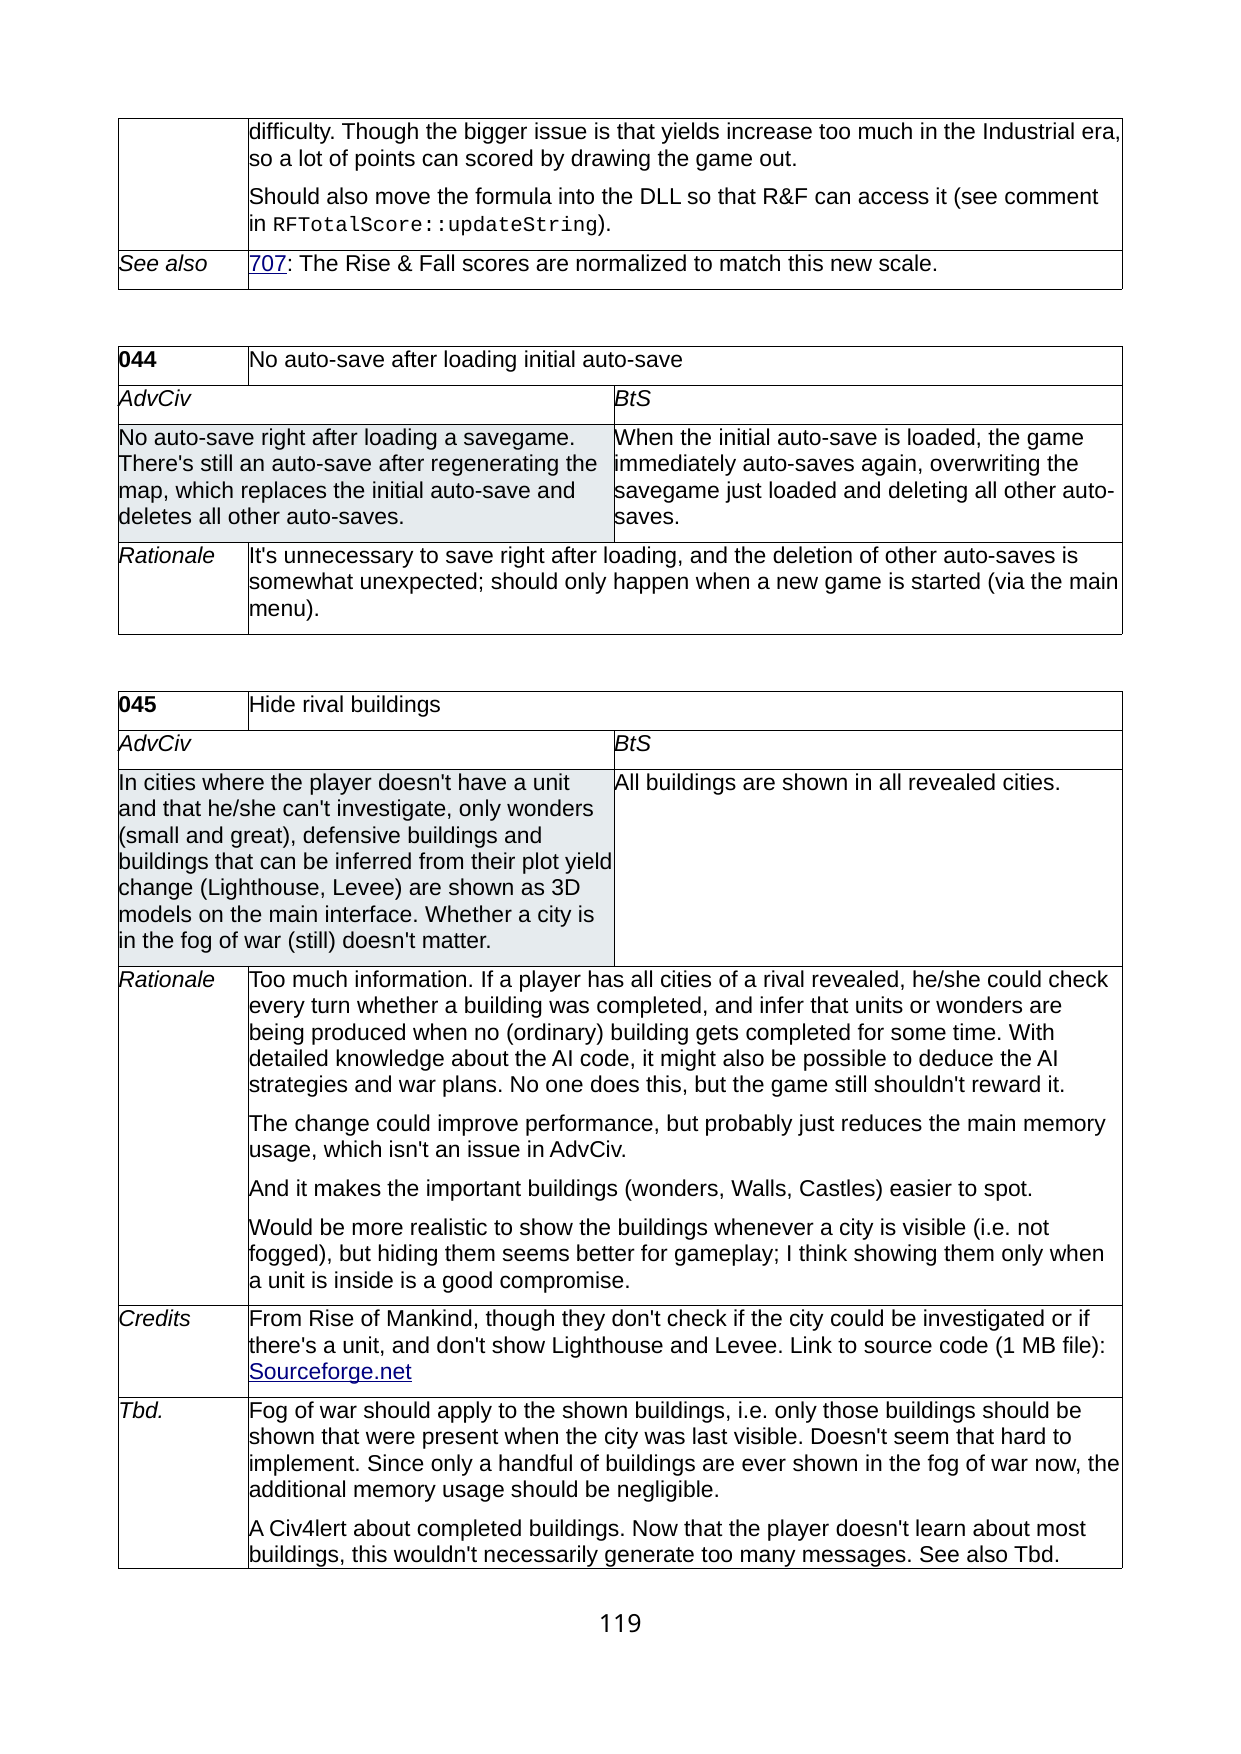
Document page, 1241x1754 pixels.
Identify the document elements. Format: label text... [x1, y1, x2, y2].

table_cell In cities where the player doesn't have a unit and that he/she can't investigate, only wonders (small and great), defensive buildings and buildings that can be inferred from their plot yield change (Lighthouse, Levee) are shown as 3D models on the main interface. Whether a city is in the fog of war (still) doesn't matter. [119, 770, 614, 966]
table_cell Rationale [119, 967, 248, 1305]
table_cell [119, 119, 248, 250]
table_cell Tbd. [119, 1398, 248, 1567]
table_header 044 [119, 347, 248, 385]
table_cell AdvCiv [119, 731, 614, 769]
table_cell It's unnecessary to save right after loading, and the deletion of other auto-saves is somewhat unexpected; should only happen when a new game is started (via the main menu). [249, 543, 1122, 633]
table_cell All buildings are shown in all revealed cities. [615, 770, 1122, 966]
table_header Hide rival buildings [249, 692, 1122, 730]
table_cell difficulty. Though the bigger issue is that yields increase too much in the Industrial era, so a lot of points can scored by drawing the game out. Should also move the formula into the DLL so that R&F can access it (see comment in RFTotalScore::updateString). [249, 119, 1122, 250]
table_cell Fog of war should apply to the shown buildings, i.e. only those buildings should be shown that were present when the city was last visible. Doesn't seem that hard to implement. Since only a handful of buildings are ever shown in the fog of war now, the additional memory usage should be negligible. A Civ4lert about completed buildings. Now that the player doesn't learn about most buildings, this wouldn't necessarily generate too many messages. See also Tbd. [249, 1398, 1122, 1567]
table_cell Rationale [119, 543, 248, 633]
table_header No auto-save after loading initial auto-save [249, 347, 1122, 385]
table_cell No auto-save right after loading a savegame. There's still an auto-save after regenerating the map, which replaces the initial auto-save and deletes all other auto-saves. [119, 425, 614, 542]
table_cell Credits [119, 1306, 248, 1397]
table_cell 707: The Rise & Fall scores are normalized to match this new scale. [249, 251, 1122, 289]
table_cell BtS [615, 731, 1122, 769]
table_cell Too much information. If a player has all cities of a rival revealed, he/she could check every turn whether a building was completed, and infer that units or wonders are being produced when no (ordinary) building gets completed for some time. With detailed knowledge about the AI code, it might also be possible to deduce the AI strategies and war plans. No one does this, but the game still shouldn't reward it. The change could improve performance, but probably just reduces the main memory usage, which isn't an issue in AdvCiv. And it makes the important buildings (wonders, Walls, Castles) easier to spot. Would be more realistic to show the buildings whenever a city is visible (i.e. not fogged), but hiding them seems better for gameplay; I think showing them only when a unit is inside is a good compromise. [249, 967, 1122, 1305]
table_header 045 [119, 692, 248, 730]
table_cell When the initial auto-save is loaded, the game immediately auto-saves again, overwriting the savegame just loaded and deleting all other auto-saves. [615, 425, 1122, 542]
table_cell AdvCiv [119, 386, 614, 424]
table_cell From Rise of Mankind, though they don't check if the city could be investigated or if there's a unit, and don't show Lighthouse and Levee. Link to source code (1 MB file): Sourceforge.net [249, 1306, 1122, 1397]
table_cell BtS [615, 386, 1122, 424]
table_cell See also [119, 251, 248, 289]
